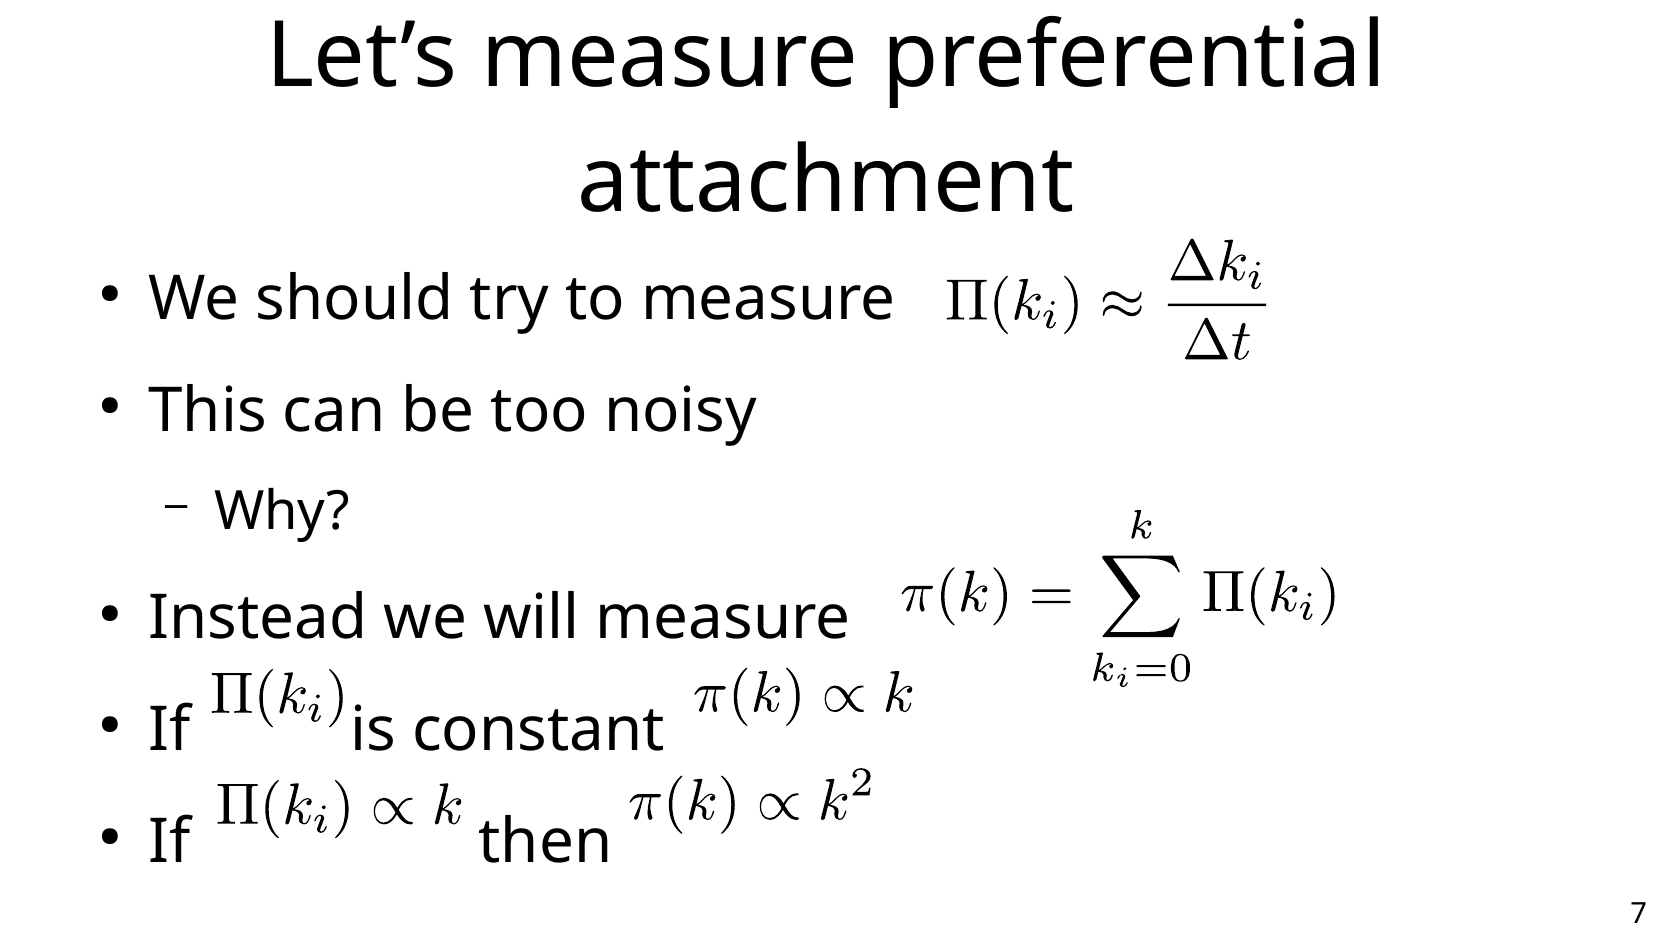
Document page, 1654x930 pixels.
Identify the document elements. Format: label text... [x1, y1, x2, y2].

list We should try to measure This can be too noisy Why? Instead we will measure If is constant If then [82, 252, 1571, 886]
text_box [692, 510, 1341, 726]
text_box [627, 768, 874, 834]
text_box [210, 669, 349, 728]
text_box [945, 238, 1267, 360]
title Let’s measure preferential attachment [82, 1, 1571, 225]
text_box [215, 780, 464, 839]
